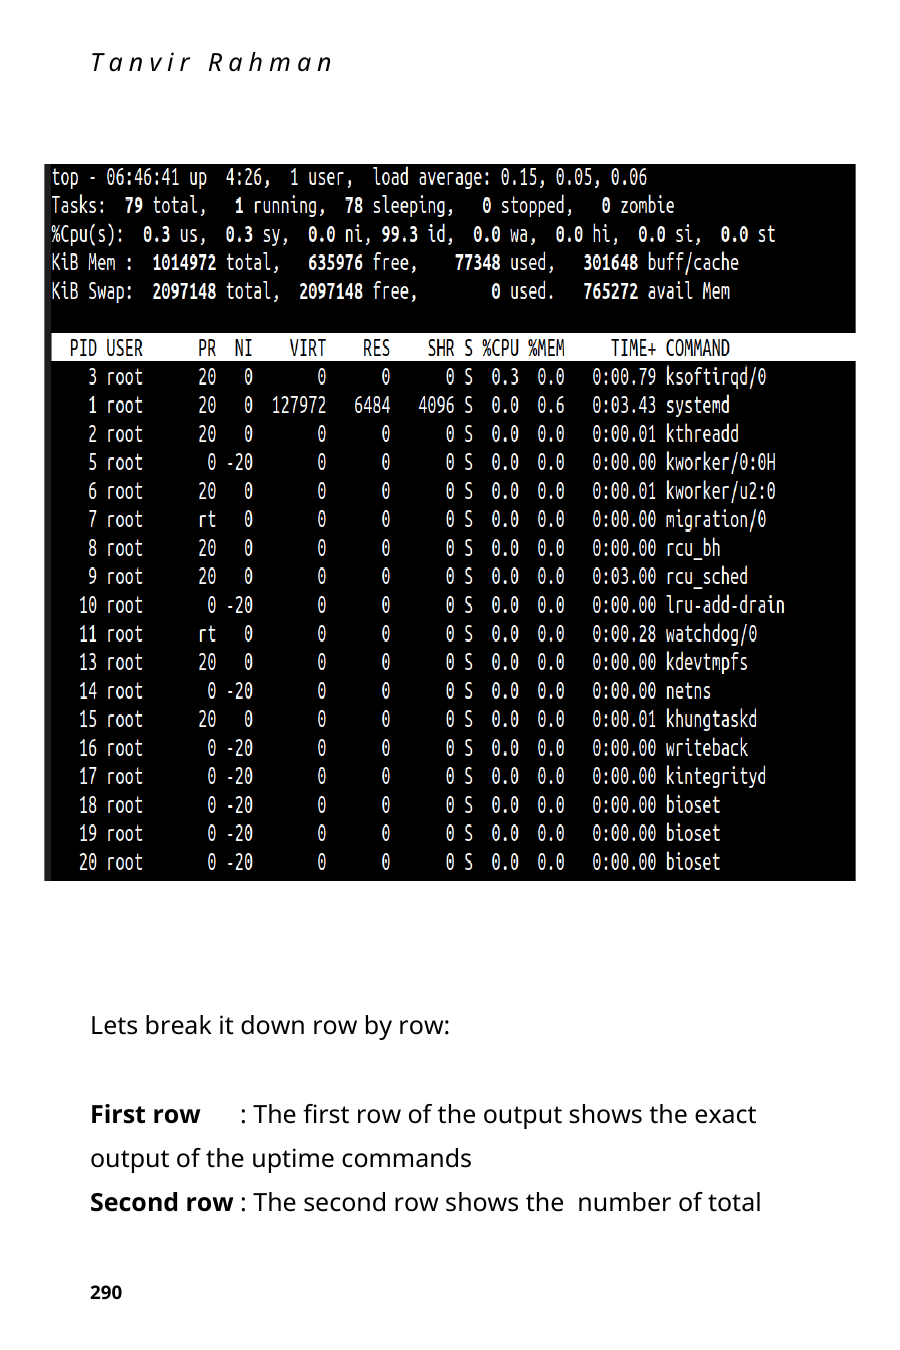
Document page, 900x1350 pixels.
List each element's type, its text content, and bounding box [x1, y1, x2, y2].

picture [44, 164, 856, 881]
text Second row : The second row shows the number of total [90, 1185, 810, 1219]
text Lets break it down row by row: [90, 1008, 810, 1042]
text First row : The first row of the output shows the exact output of the uptime commands [90, 1096, 810, 1175]
